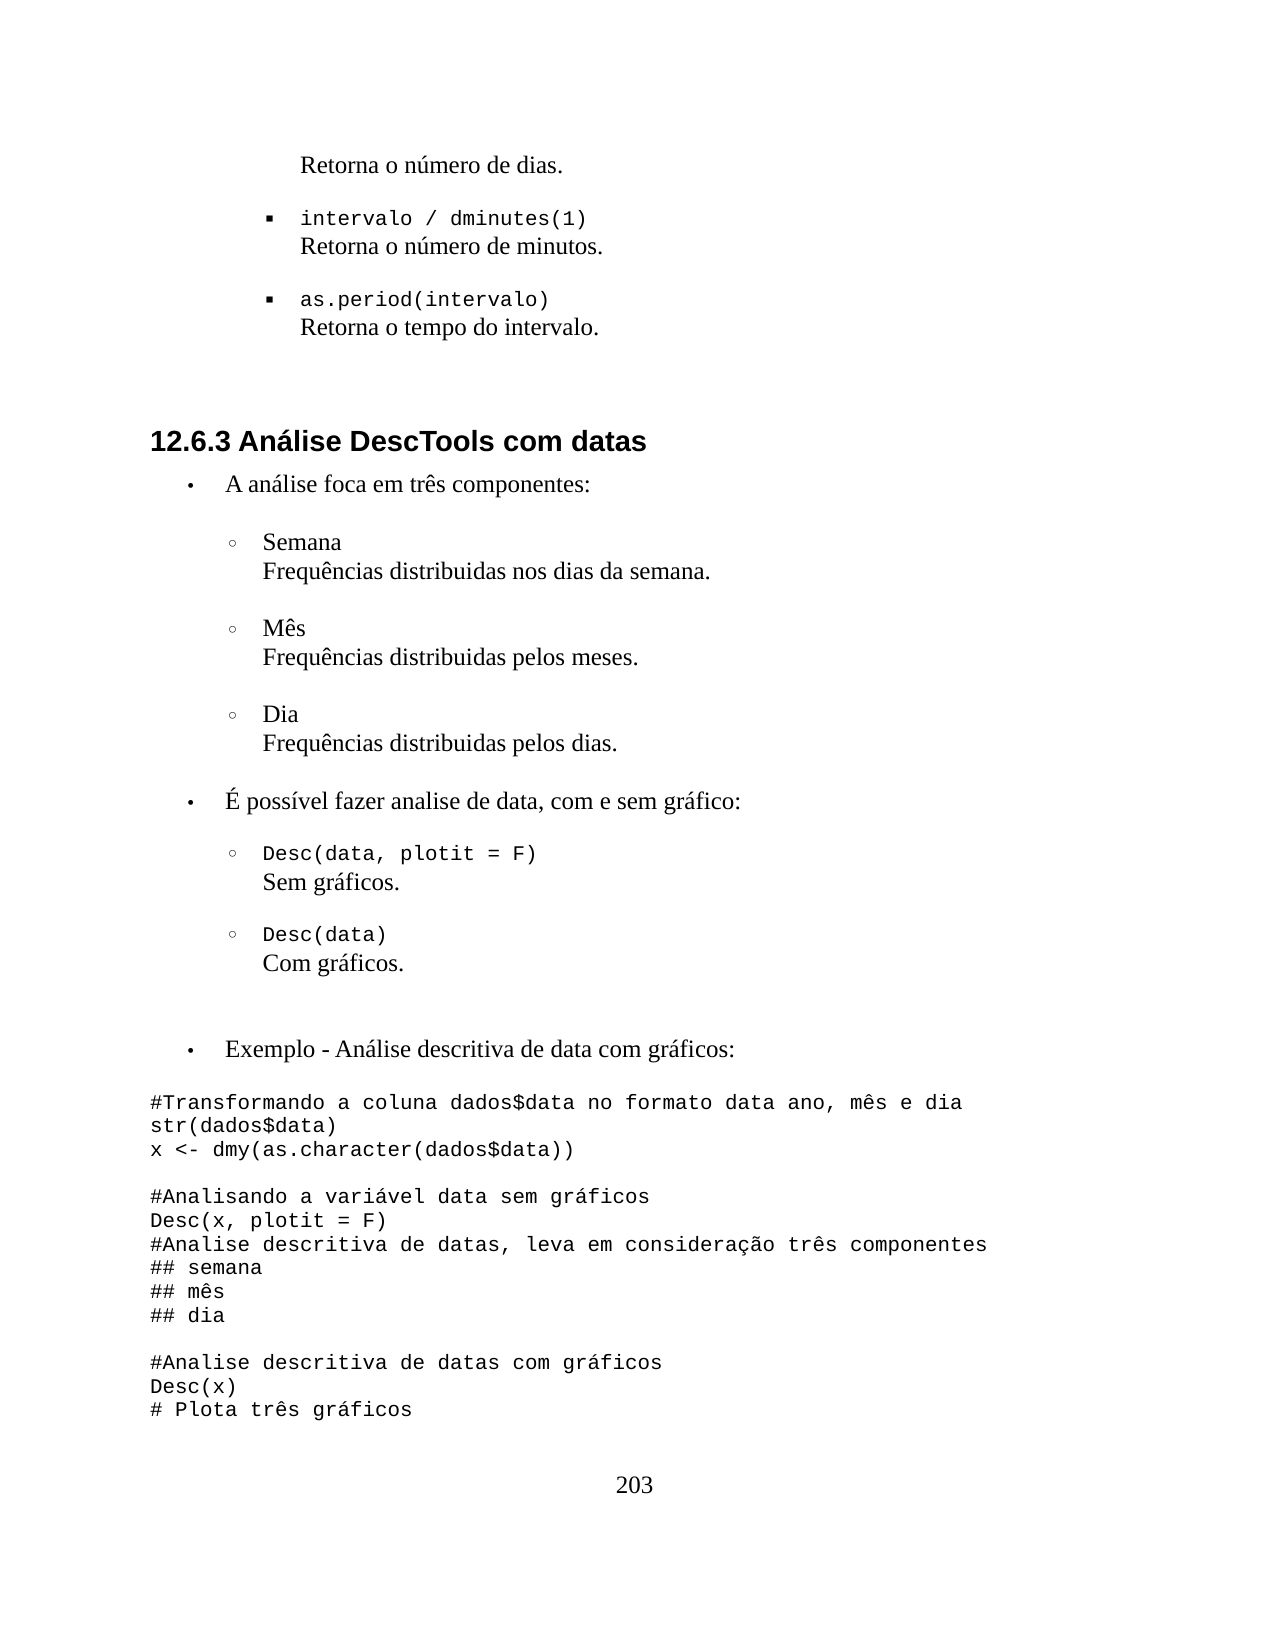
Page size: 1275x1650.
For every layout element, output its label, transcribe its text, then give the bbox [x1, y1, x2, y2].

list A análise foca em três componentes: [187, 469, 1125, 527]
list Dia Frequências distribuidas pelos dias. [225, 699, 1125, 786]
list Desc(data) Com gráficos. [225, 924, 1125, 1006]
text x <- dmy(as.character(dados$data)) [150, 1139, 1125, 1163]
list Desc(data, plotit = F) Sem gráficos. [225, 843, 1125, 924]
text str(dados$data) [150, 1116, 1125, 1139]
text ## mês [150, 1281, 1125, 1305]
text ## dia [150, 1305, 1125, 1328]
text # Plota três gráficos [150, 1399, 1125, 1423]
list Exemplo - Análise descritiva de data com gráficos: [187, 1034, 1125, 1092]
text Desc(x, plotit = F) [150, 1210, 1125, 1234]
list Semana Frequências distribuidas nos dias da semana. [225, 527, 1125, 613]
text #Analise descritiva de datas, leva em consideração três componentes [150, 1234, 1125, 1257]
subtitle 12.6.3 Análise DescTools com datas [150, 423, 1125, 457]
text Desc(x) [150, 1376, 1125, 1399]
list Retorna o número de dias. [262, 150, 1125, 207]
text ## semana [150, 1257, 1125, 1281]
list É possível fazer analise de data, com e sem gráfico: [187, 786, 1125, 843]
text #Analise descritiva de datas com gráficos [150, 1352, 1125, 1376]
list as.period(intervalo) Retorna o tempo do intervalo. [262, 289, 1125, 370]
text #Analisando a variável data sem gráficos [150, 1186, 1125, 1210]
text #Transformando a coluna dados$data no formato data ano, mês e dia [150, 1092, 1125, 1116]
list intervalo / dminutes(1) Retorna o número de minutos. [262, 207, 1125, 289]
list Mês Frequências distribuidas pelos meses. [225, 613, 1125, 699]
